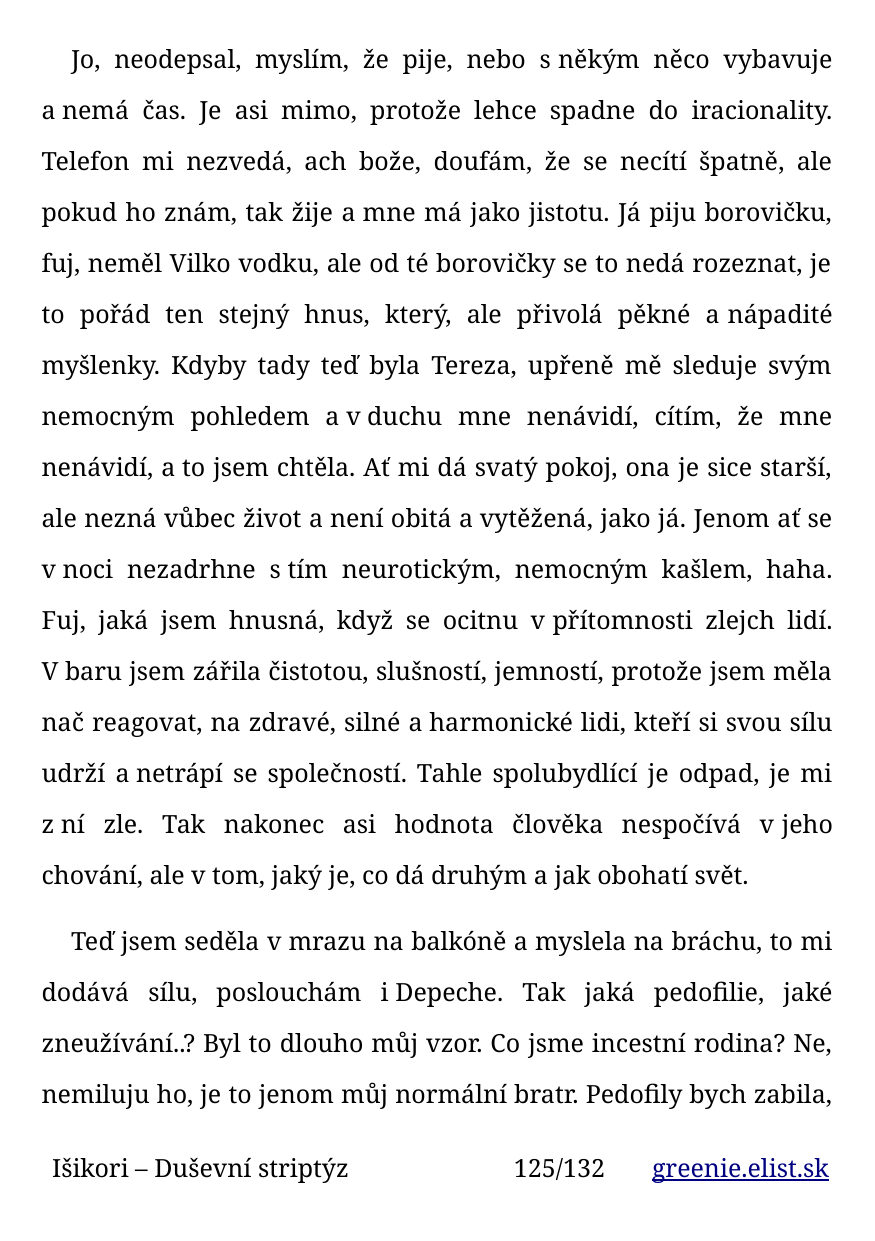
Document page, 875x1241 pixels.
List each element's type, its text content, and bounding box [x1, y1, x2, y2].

text Jo, neodepsal, myslím, že pije, nebo s někým něco vybavuje a nemá čas. Je asi mimo, protože lehce spadne do iracionality. Telefon mi nezvedá, ach bože, doufám, že se necítí špatně, ale pokud ho znám, tak žije a mne má jako jistotu. Já piju borovičku, fuj, neměl Vilko vodku, ale od té borovičky se to nedá rozeznat, je to pořád ten stejný hnus, který, ale přivolá pěkné a nápadité myšlenky. Kdyby tady teď byla Tereza, upřeně mě sleduje svým nemocným pohledem a v duchu mne nenávidí, cítím, že mne nenávidí, a to jsem chtěla. Ať mi dá svatý pokoj, ona je sice starší, ale nezná vůbec život a není obitá a vytěžená, jako já. Jenom ať se v noci nezadrhne s tím neurotickým, nemocným kašlem, haha. Fuj, jaká jsem hnusná, když se ocitnu v přítomnosti zlejch lidí. V baru jsem zářila čistotou, slušností, jemností, protože jsem měla nač reagovat, na zdravé, silné a harmonické lidi, kteří si svou sílu udrží a netrápí se společností. Tahle spolubydlící je odpad, je mi z ní zle. Tak nakonec asi hodnota člověka nespočívá v jeho chování, ale v tom, jaký je, co dá druhým a jak obohatí svět. [41, 41, 833, 892]
text Teď jsem seděla v mrazu na balkóně a myslela na bráchu, to mi dodává sílu, poslouchám i Depeche. Tak jaká pedofilie, jaké zneužívání..? Byl to dlouho můj vzor. Co jsme incestní rodina? Ne, nemiluju ho, je to jenom můj normální bratr. Pedofily bych zabila, [41, 924, 833, 1111]
